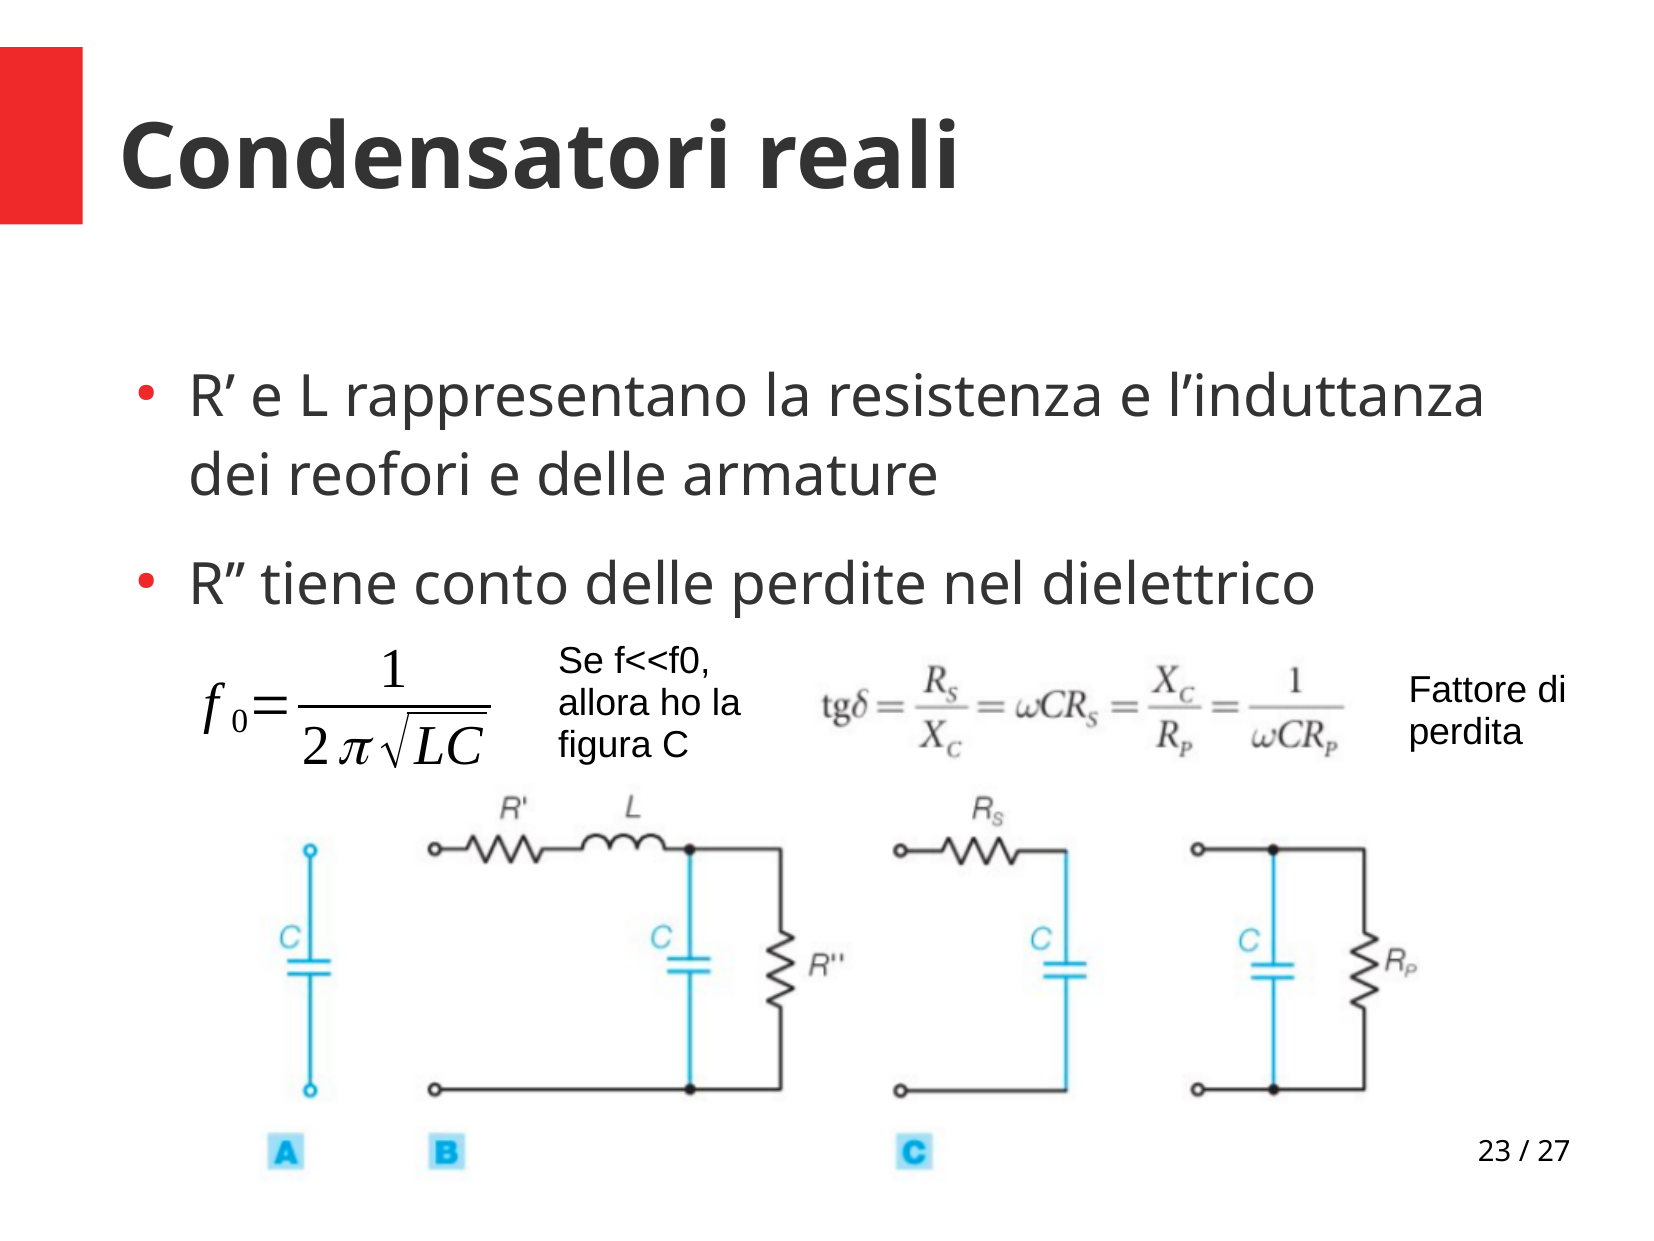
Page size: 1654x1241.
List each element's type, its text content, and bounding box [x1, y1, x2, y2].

picture [803, 633, 1355, 768]
picture [259, 779, 1431, 1211]
text_box Se f<<f0, allora ho la figura C [543, 631, 792, 773]
title Condensatori reali [118, 49, 1571, 257]
list R’ e L rappresentano la resistenza e l’induttanza dei reofori e delle armature R’’ tiene conto delle perdite nel dielettrico [118, 354, 1536, 1074]
chart [188, 637, 508, 777]
text_box Fattore di perdita [1393, 661, 1654, 761]
